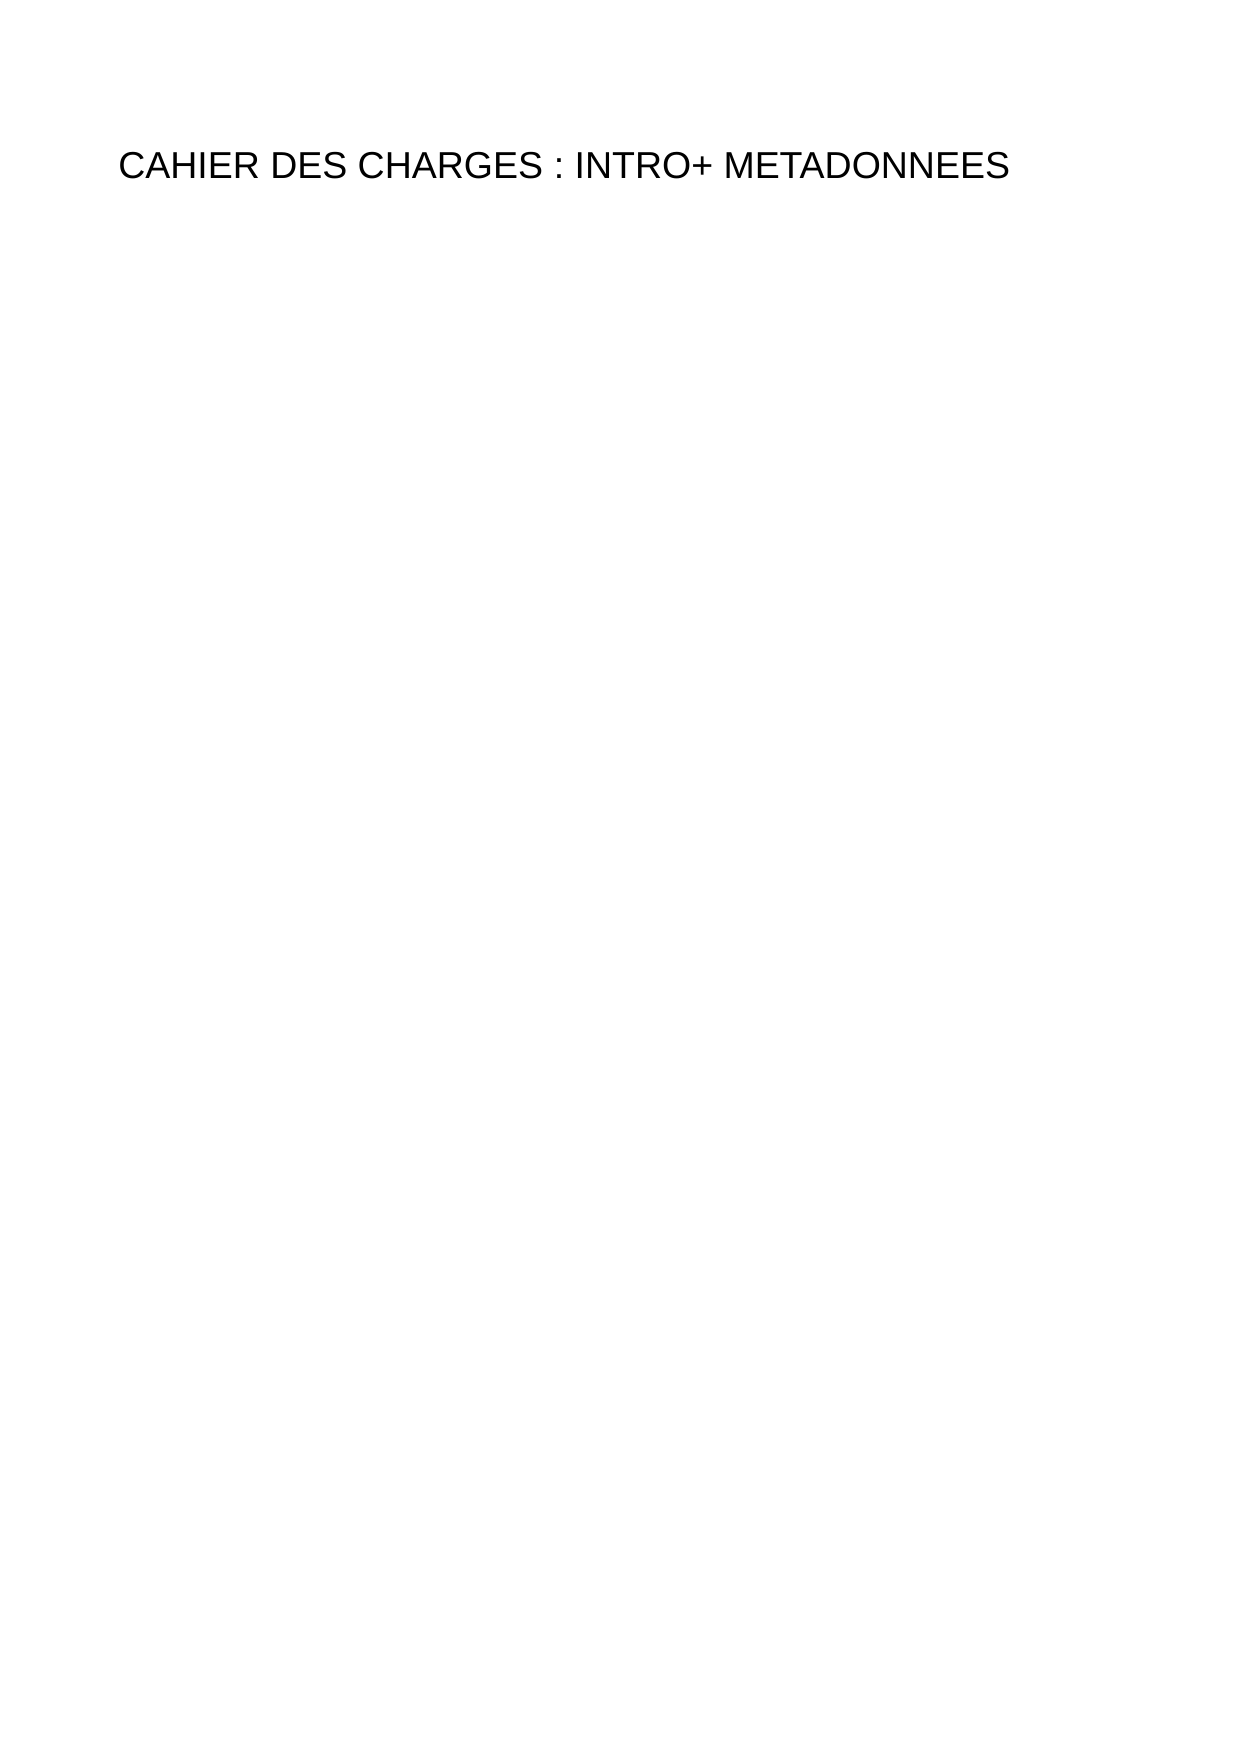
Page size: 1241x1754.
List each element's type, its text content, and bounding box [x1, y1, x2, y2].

subtitle CAHIER DES CHARGES : INTRO+ METADONNEES [118, 143, 1122, 186]
